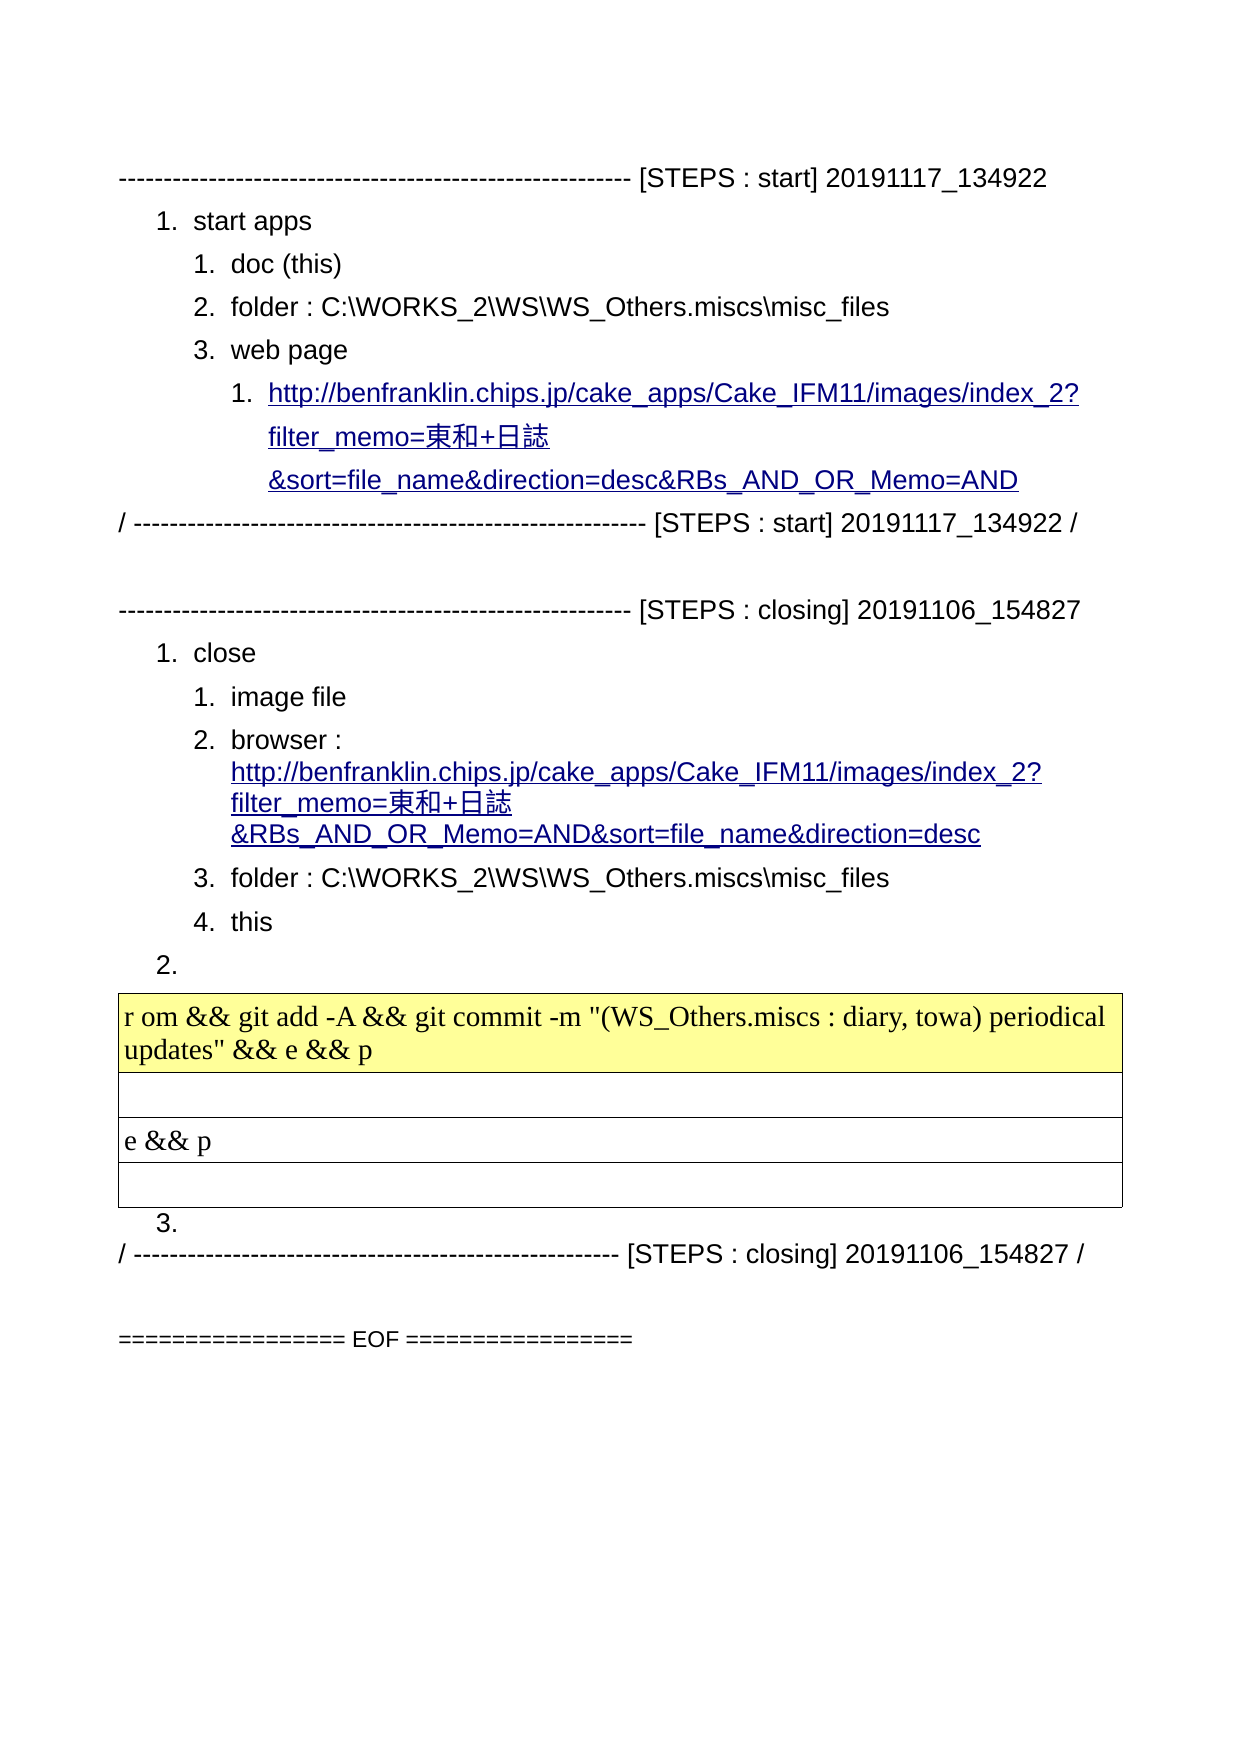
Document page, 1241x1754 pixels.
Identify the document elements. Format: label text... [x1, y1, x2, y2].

list folder : C:\WORKS_2\WS\WS_Others.miscs\misc_files [193, 862, 1122, 893]
list http://benfranklin.chips.jp/cake_apps/Cake_IFM11/images/index_2?filter_memo=東和+日誌&sort=file_name&direction=desc&RBs_AND_OR_Memo=AND [231, 377, 1122, 495]
list close [156, 637, 1122, 668]
list browser : http://benfranklin.chips.jp/cake_apps/Cake_IFM11/images/index_2?filter_memo=東和+日誌&RBs_AND_OR_Memo=AND&sort=file_name&direction=desc [193, 724, 1122, 849]
text --------------------------------------------------------- [STEPS : start] 20191117_134922 [118, 162, 1122, 193]
list folder : C:\WORKS_2\WS\WS_Others.miscs\misc_files [193, 291, 1122, 322]
list doc (this) [193, 248, 1122, 279]
text / --------------------------------------------------------- [STEPS : start] 20191117_134922 / [118, 507, 1122, 538]
table_cell [119, 1163, 1122, 1207]
text ================= EOF ================= [118, 1326, 1122, 1352]
list this [193, 906, 1122, 937]
list start apps [156, 205, 1122, 236]
table_cell [119, 1073, 1122, 1117]
list web page [193, 334, 1122, 366]
text / ------------------------------------------------------ [STEPS : closing] 20191106_154827 / [118, 1238, 1122, 1270]
table_cell e && p [119, 1118, 1122, 1162]
list image file [193, 681, 1122, 712]
table_header r om && git add -A && git commit -m "(WS_Others.miscs : diary, towa) periodical updates" && e && p [119, 994, 1122, 1072]
text --------------------------------------------------------- [STEPS : closing] 20191106_154827 [118, 594, 1122, 625]
